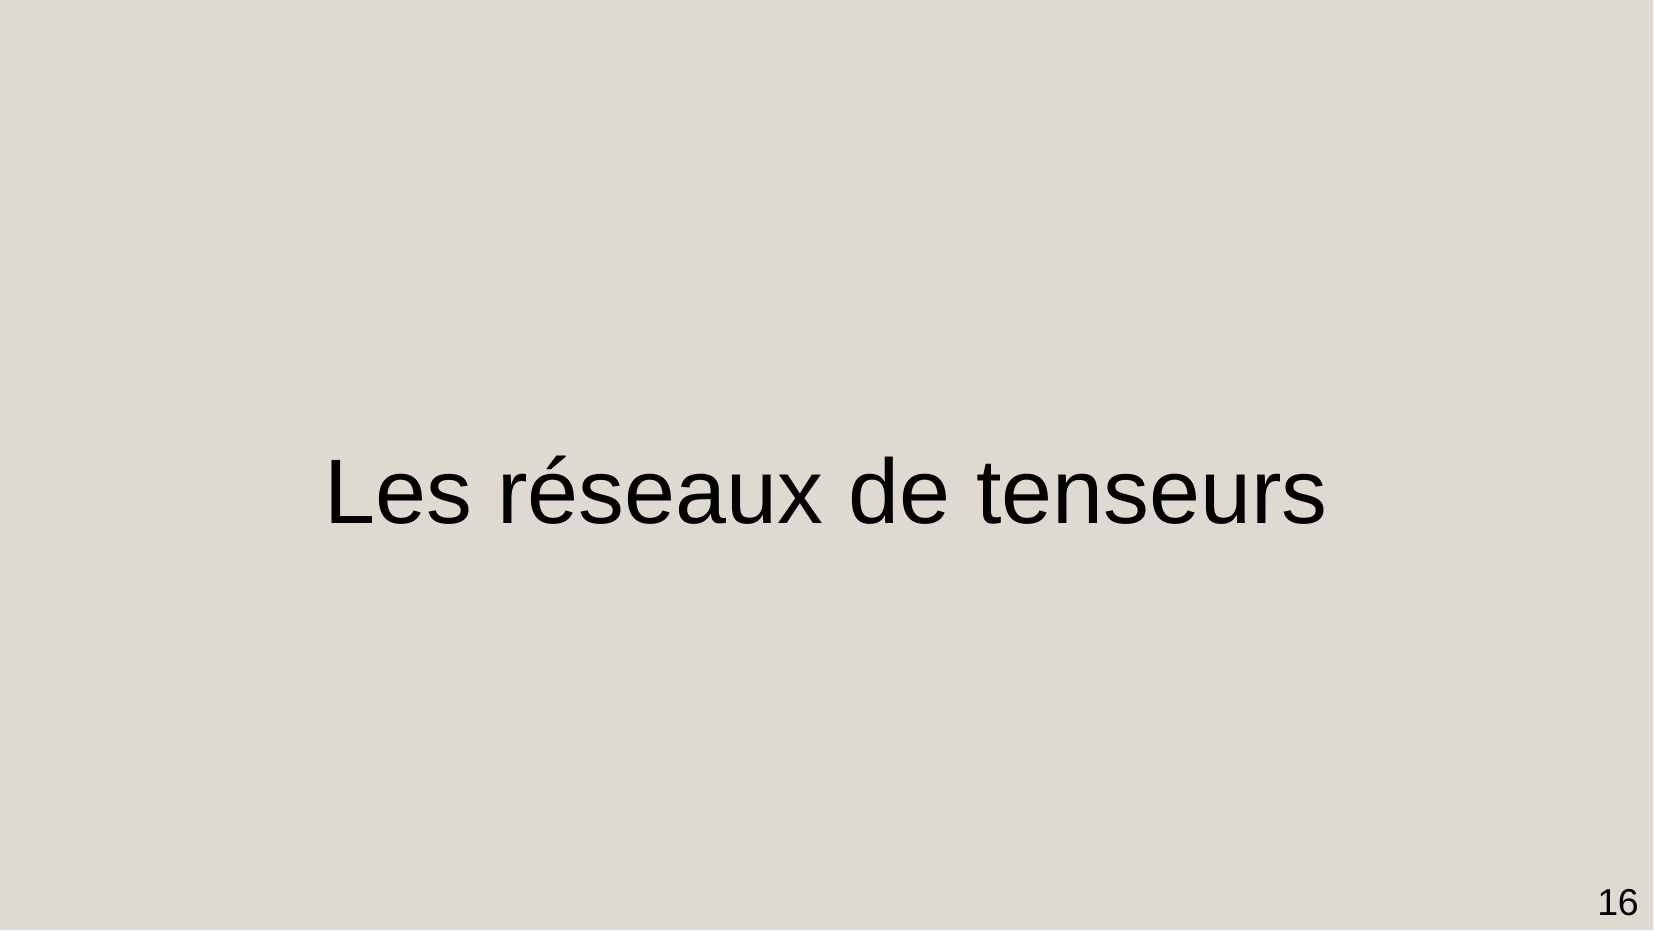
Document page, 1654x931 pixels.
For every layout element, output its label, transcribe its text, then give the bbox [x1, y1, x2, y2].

text_box [1509, 873, 1654, 931]
title Les réseaux de tenseurs [82, 414, 1571, 570]
